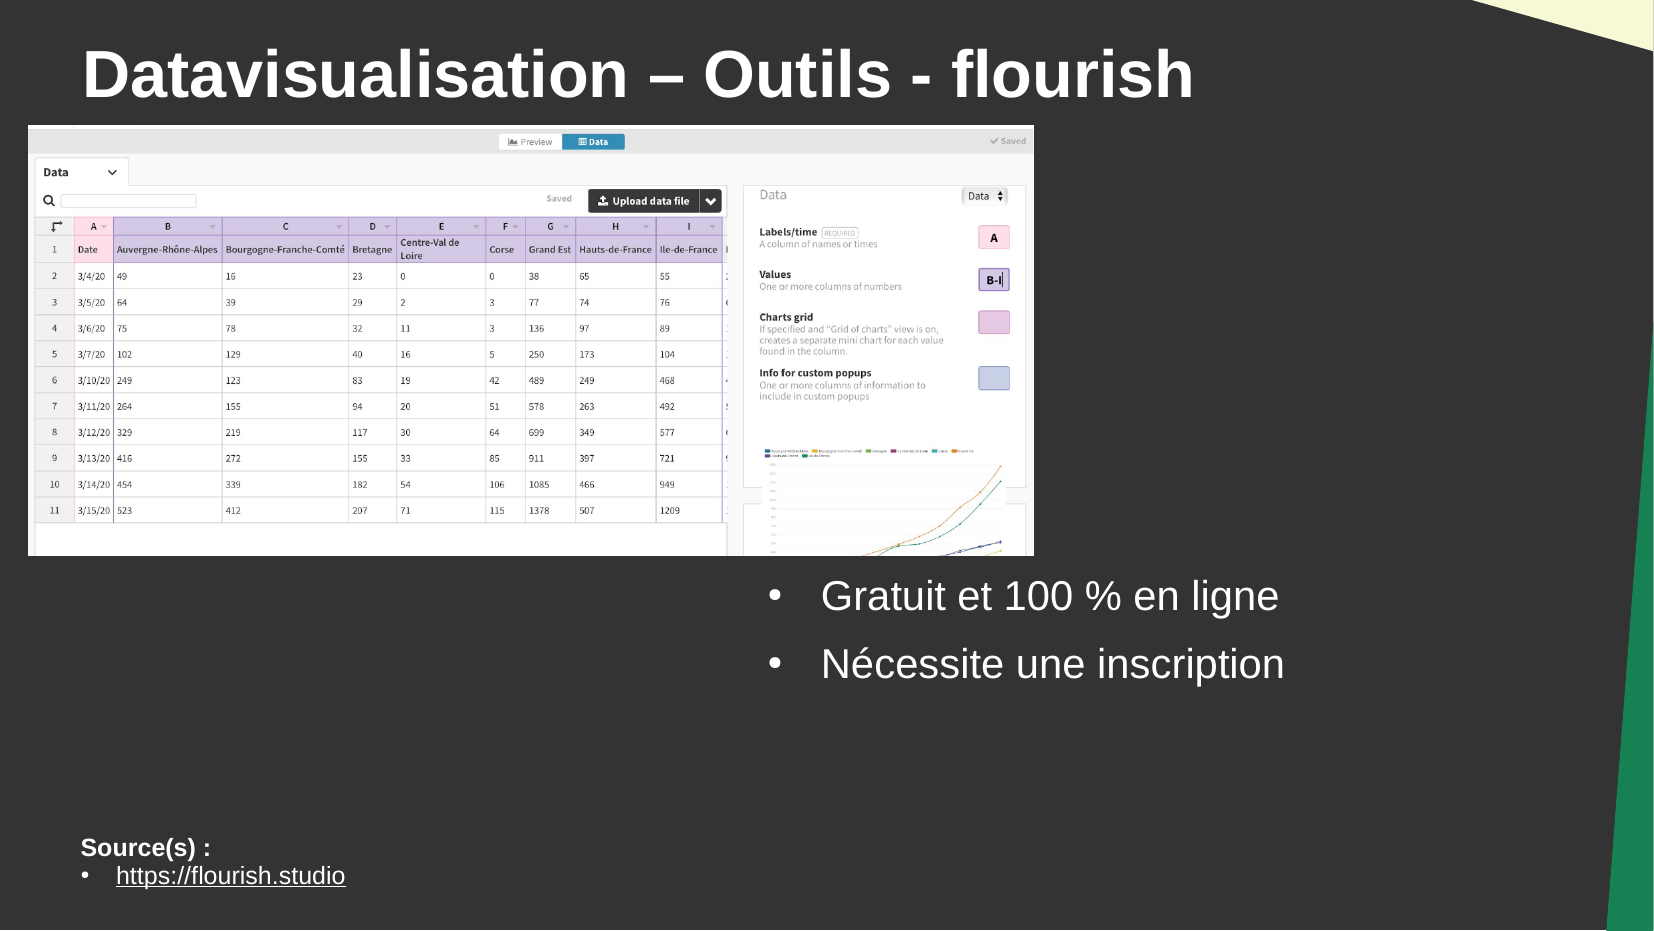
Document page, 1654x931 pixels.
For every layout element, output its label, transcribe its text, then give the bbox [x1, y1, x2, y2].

picture [28, 125, 1034, 556]
list Gratuit et 100 % en ligne Nécessite une inscription [750, 572, 1595, 922]
text_box [1606, 314, 1654, 931]
text_box [1471, 0, 1654, 52]
text_box Source(s) : https://flourish.studio [65, 826, 1483, 926]
title Datavisualisation – Outils - flourish [82, 37, 1571, 122]
